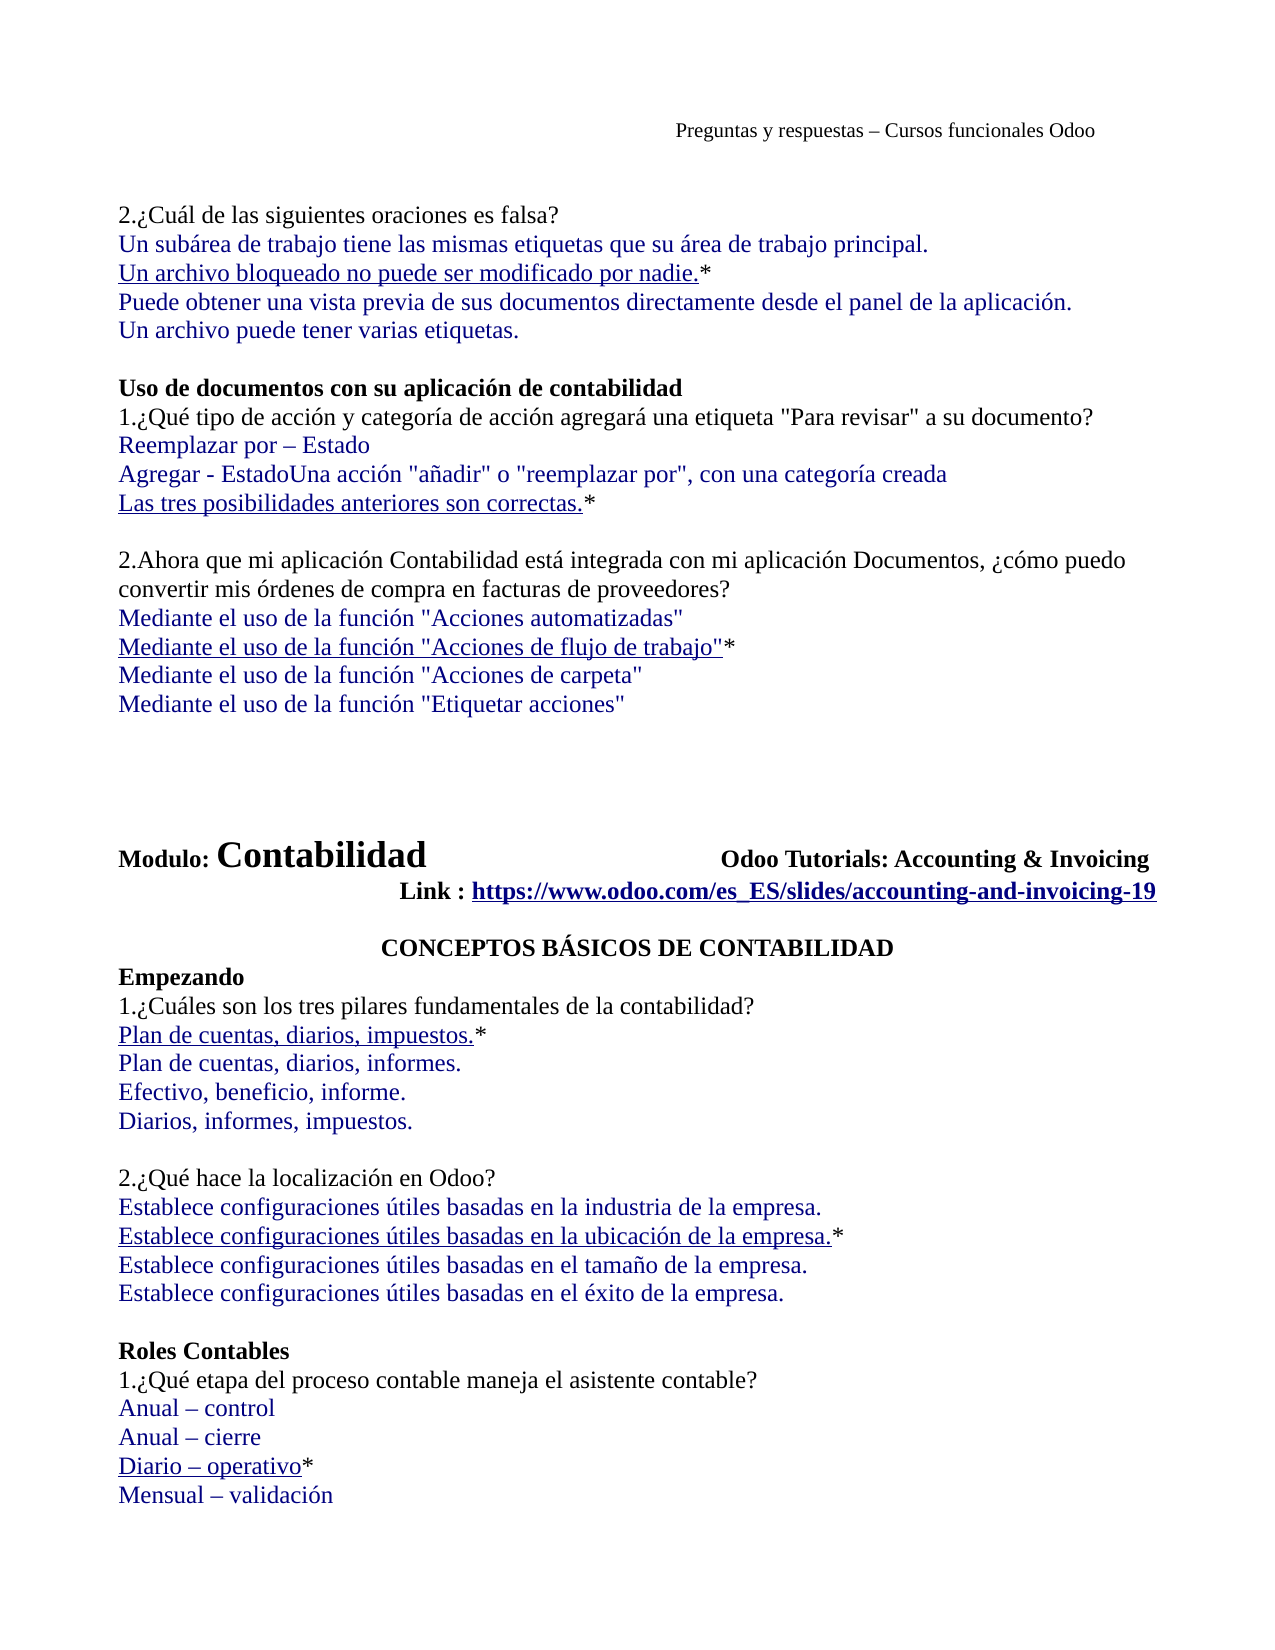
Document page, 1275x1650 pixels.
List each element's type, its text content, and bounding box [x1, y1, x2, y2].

text Roles Contables [118, 1336, 1157, 1365]
text 1.¿Qué tipo de acción y categoría de acción agregará una etiqueta "Para revisar" a su documento? [118, 402, 1157, 430]
text Establece configuraciones útiles basadas en el tamaño de la empresa. [118, 1250, 1157, 1278]
text Mensual – validación [118, 1480, 1157, 1508]
text Link : https://www.odoo.com/es_ES/slides/accounting-and-invoicing-19 [118, 876, 1157, 905]
text Plan de cuentas, diarios, informes. [118, 1048, 1157, 1077]
text Un subárea de trabajo tiene las mismas etiquetas que su área de trabajo principal. [118, 229, 1157, 258]
text Las tres posibilidades anteriores son correctas.* [118, 488, 1157, 517]
text Efectivo, beneficio, informe. [118, 1077, 1157, 1106]
text Establece configuraciones útiles basadas en el éxito de la empresa. [118, 1278, 1157, 1307]
text Puede obtener una vista previa de sus documentos directamente desde el panel de la aplicación. [118, 287, 1157, 315]
text 2.Ahora que mi aplicación Contabilidad está integrada con mi aplicación Documentos, ¿cómo puedo convertir mis órdenes de compra en facturas de proveedores? [118, 545, 1157, 603]
text CONCEPTOS BÁSICOS DE CONTABILIDAD [118, 933, 1157, 962]
text 1.¿Qué etapa del proceso contable maneja el asistente contable? [118, 1365, 1157, 1393]
text Un archivo bloqueado no puede ser modificado por nadie.* [118, 258, 1157, 287]
text Reemplazar por – Estado [118, 430, 1157, 459]
text 2.¿Cuál de las siguientes oraciones es falsa? [118, 200, 1157, 229]
text Mediante el uso de la función "Acciones de carpeta" [118, 660, 1157, 689]
text Anual – control [118, 1393, 1157, 1422]
text Modulo: Contabilidad Odoo Tutorials: Accounting & Invoicing [118, 833, 1157, 876]
text Establece configuraciones útiles basadas en la industria de la empresa. [118, 1192, 1157, 1221]
text Plan de cuentas, diarios, impuestos.* [118, 1020, 1157, 1048]
text 1.¿Cuáles son los tres pilares fundamentales de la contabilidad? [118, 991, 1157, 1020]
text 2.¿Qué hace la localización en Odoo? [118, 1163, 1157, 1192]
text Establece configuraciones útiles basadas en la ubicación de la empresa.* [118, 1221, 1157, 1250]
text Agregar - EstadoUna acción "añadir" o "reemplazar por", con una categoría creada [118, 459, 1157, 488]
text Empezando [118, 962, 1157, 991]
text Anual – cierre [118, 1422, 1157, 1451]
text Mediante el uso de la función "Acciones de flujo de trabajo"* [118, 632, 1157, 660]
text Mediante el uso de la función "Acciones automatizadas" [118, 603, 1157, 632]
text Mediante el uso de la función "Etiquetar acciones" [118, 689, 1157, 718]
text Diarios, informes, impuestos. [118, 1106, 1157, 1135]
text Un archivo puede tener varias etiquetas. [118, 315, 1157, 344]
text Diario – operativo* [118, 1451, 1157, 1480]
text Uso de documentos con su aplicación de contabilidad [118, 373, 1157, 402]
